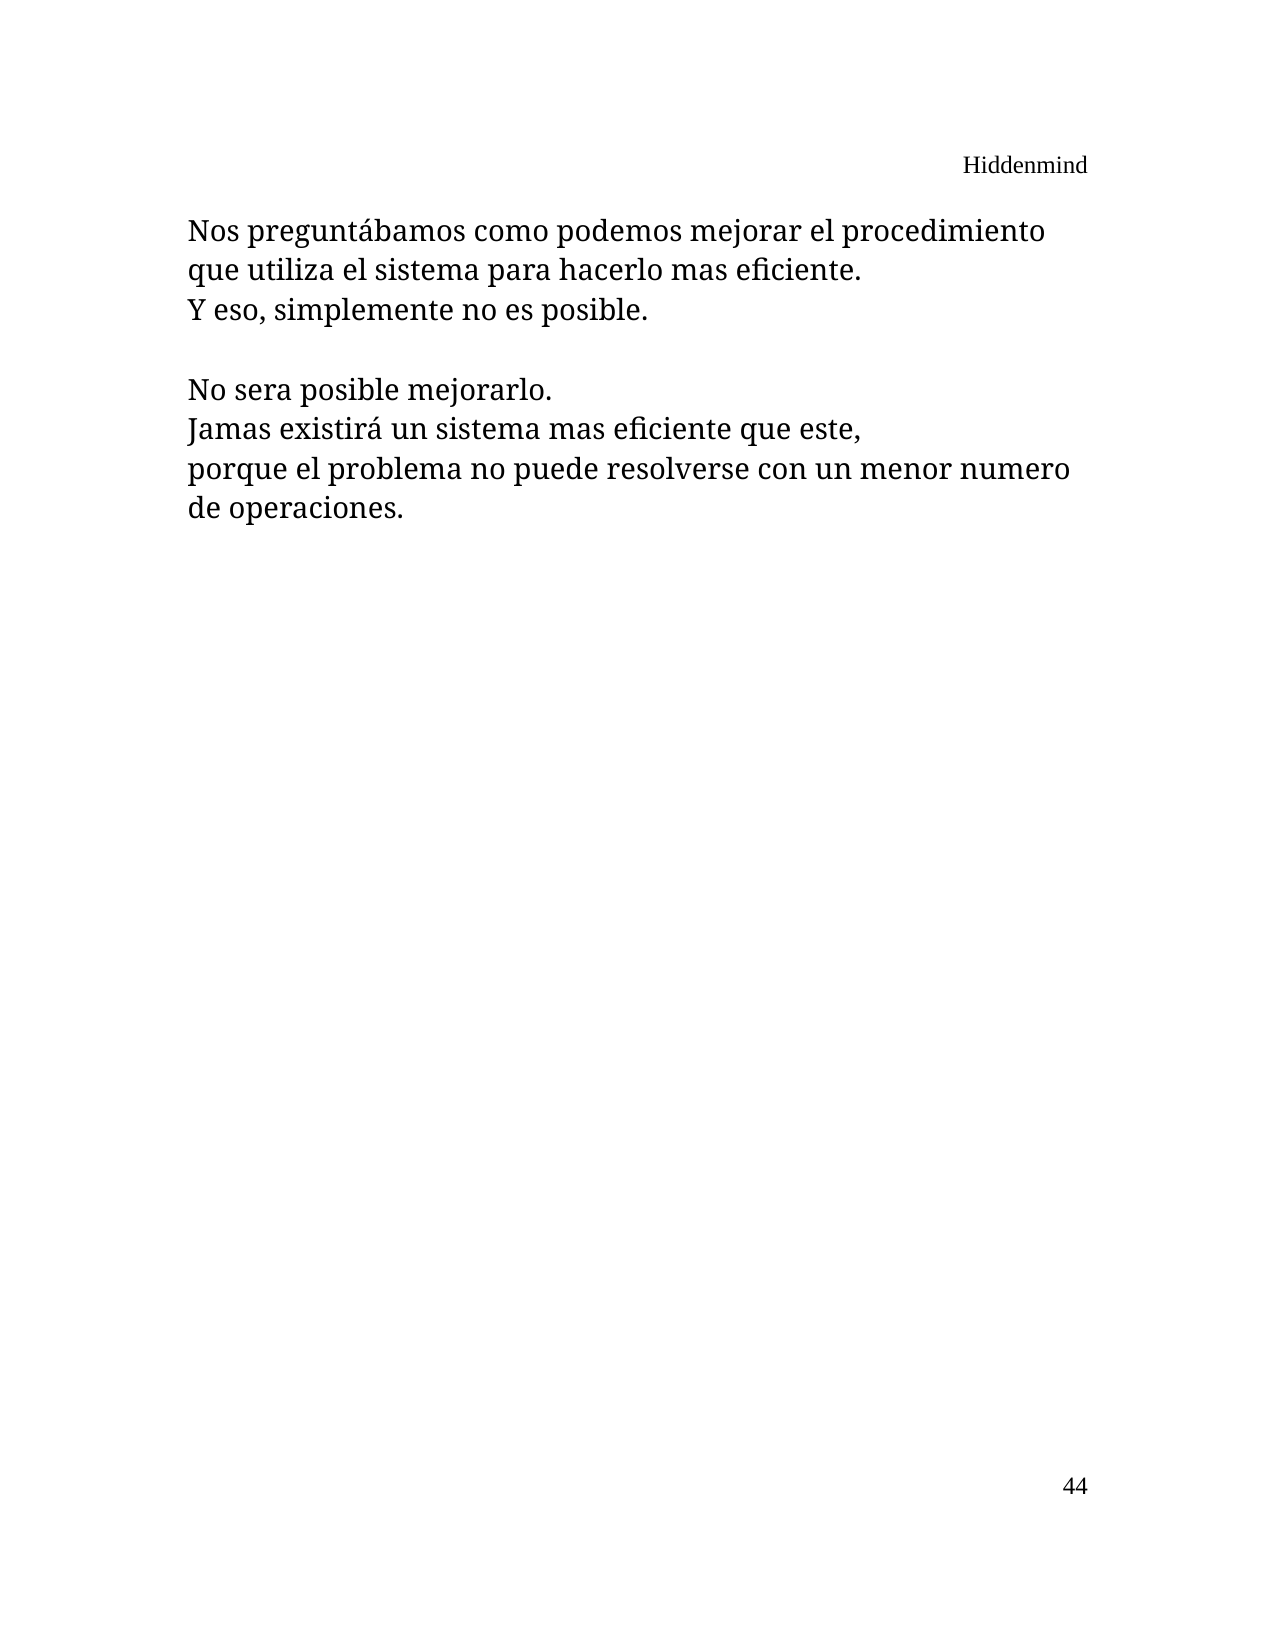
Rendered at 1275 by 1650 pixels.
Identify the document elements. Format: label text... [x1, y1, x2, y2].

text Nos preguntábamos como podemos mejorar el procedimiento que utiliza el sistema para hacerlo mas eficiente. [187, 210, 1087, 289]
text Y eso, simplemente no es posible. [187, 289, 1087, 329]
text No sera posible mejorarlo. [187, 369, 1087, 408]
text porque el problema no puede resolverse con un menor numero de operaciones. [187, 448, 1087, 527]
text Jamas existirá un sistema mas eficiente que este, [187, 408, 1087, 448]
